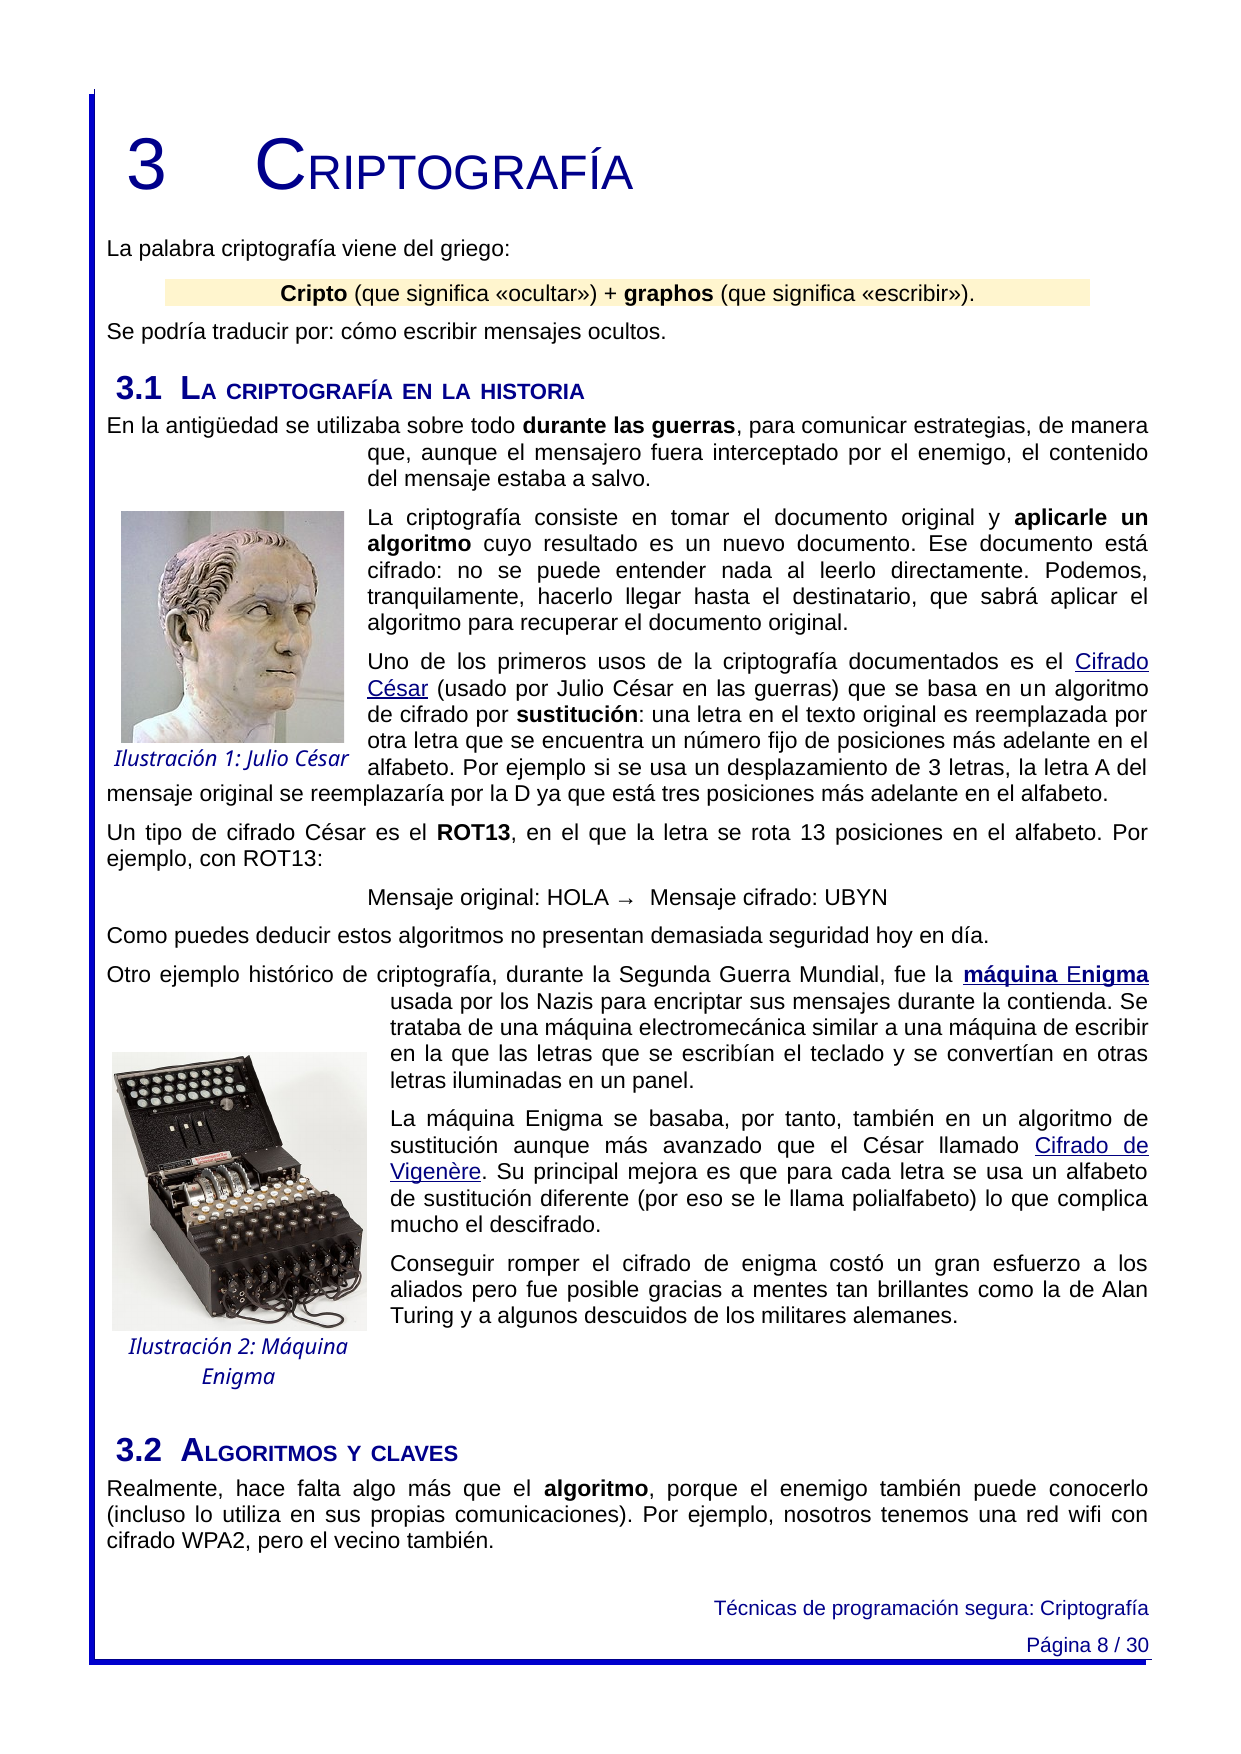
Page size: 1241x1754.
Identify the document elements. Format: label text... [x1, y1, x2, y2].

subtitle Algoritmos y claves [106, 1430, 1149, 1469]
text Como puedes deducir estos algoritmos no presentan demasiada seguridad hoy en día. [106, 922, 1149, 949]
text La palabra criptografía viene del griego: [106, 235, 1149, 261]
text Ilustración 2: Máquina Enigma [101, 1331, 378, 1391]
text Se podría traducir por: cómo escribir mensajes ocultos. [106, 318, 1149, 344]
text Conseguir romper el cifrado de enigma costó un gran esfuerzo a los aliados pero fue posible gracias a mentes tan brillantes como la de Alan Turing y a algunos descuidos de los militares alemanes. [378, 1249, 1149, 1329]
picture [121, 511, 345, 743]
text La criptografía consiste en tomar el documento original y aplicarle un algoritmo cuyo resultado es un nuevo documento. Ese documento está cifrado: no se puede entender nada al leerlo directamente. Podemos, tranquilamente, hacerlo llegar hasta el destinatario, que sabrá aplicar el algoritmo para recuperar el documento original. [355, 504, 1149, 636]
text Un tipo de cifrado César es el ROT13, en el que la letra se rota 13 posiciones en el alfabeto. Por ejemplo, con ROT13: [106, 819, 1149, 871]
text En la antigüedad se utilizaba sobre todo durante las guerras, para comunicar estrategias, de manera que, aunque el mensajero fuera interceptado por el enemigo, el contenido del mensaje estaba a salvo. [106, 412, 1149, 511]
text Cripto (que significa «ocultar») + graphos (que significa «escribir»). [165, 279, 1090, 306]
text Otro ejemplo histórico de criptografía, durante la Segunda Guerra Mundial, fue la máquina Enigma usada por los Nazis para encriptar sus mensajes durante la contienda. Se trataba de una máquina electromecánica similar a una máquina de escribir en la que las letras que se escribían el teclado y se convertían en otras letras iluminadas en un panel. [101, 961, 1149, 1093]
picture [112, 1052, 367, 1331]
subtitle Criptografía [106, 121, 1149, 205]
text Ilustración 1: Julio César [110, 511, 355, 773]
text La máquina Enigma se basaba, por tanto, también en un algoritmo de sustitución aunque más avanzado que el César llamado Cifrado de Vigenère. Su principal mejora es que para cada letra se usa un alfabeto de sustitución diferente (por eso se le llama polialfabeto) lo que complica mucho el descifrado. [378, 1105, 1149, 1237]
subtitle La criptografía en la historia [106, 368, 1149, 407]
text Uno de los primeros usos de la criptografía documentados es el Cifrado César (usado por Julio César en las guerras) que se basa en un algoritmo de cifrado por sustitución: una letra en el texto original es reemplazada por otra letra que se encuentra un número fijo de posiciones más adelante en el alfabeto. Por ejemplo si se usa un desplazamiento de 3 letras, la letra A del mensaje original se reemplazaría por la D ya que está tres posiciones más adelante en el alfabeto. [106, 648, 1149, 806]
text Mensaje original: HOLA → Mensaje cifrado: UBYN [106, 884, 1149, 910]
text Realmente, hace falta algo más que el algoritmo, porque el enemigo también puede conocerlo (incluso lo utiliza en sus propias comunicaciones). Por ejemplo, nosotros tenemos una red wifi con cifrado WPA2, pero el vecino también. [106, 1475, 1149, 1554]
